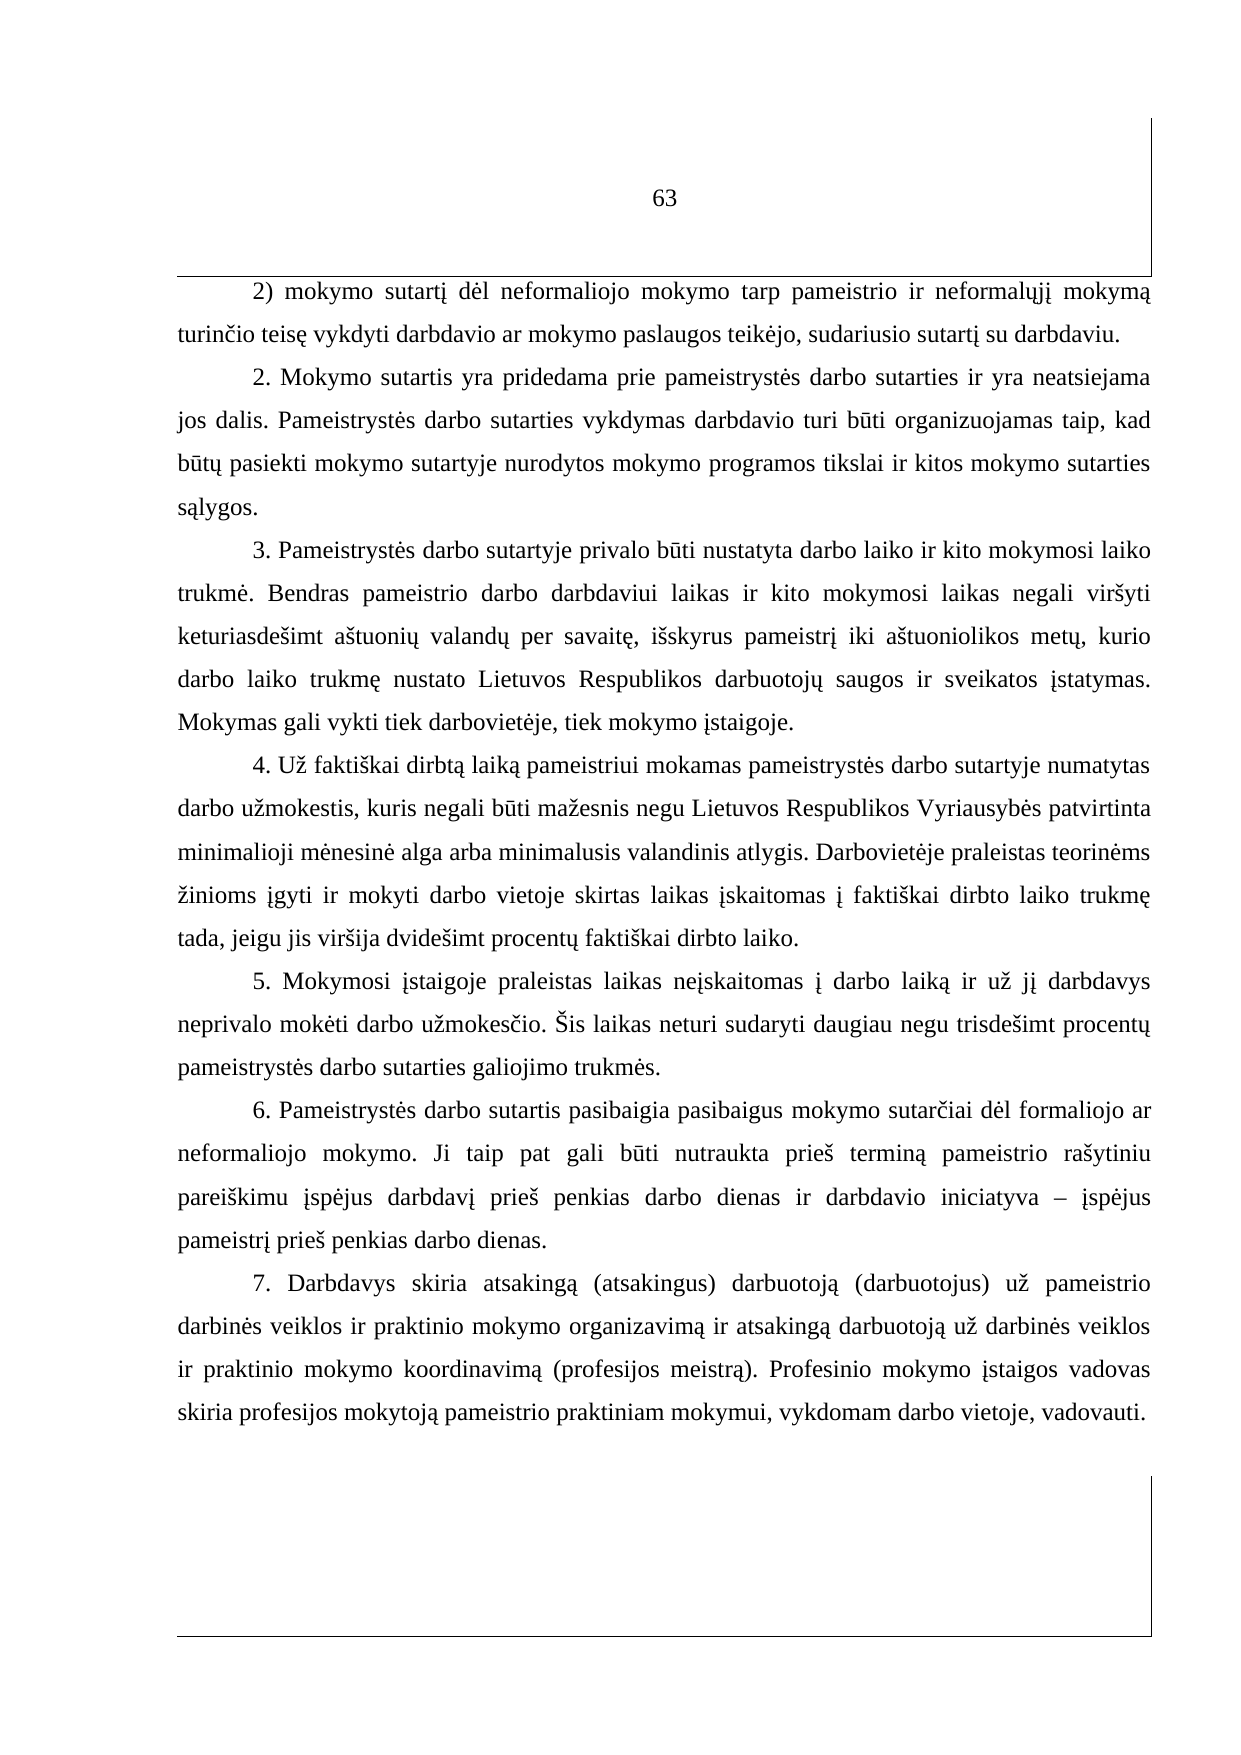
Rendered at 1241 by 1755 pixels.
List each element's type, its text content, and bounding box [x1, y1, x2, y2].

text 7. Darbdavys skiria atsakingą (atsakingus) darbuotoją (darbuotojus) už pameistrio darbinės veiklos ir praktinio mokymo organizavimą ir atsakingą darbuotoją už darbinės veiklos ir praktinio mokymo koordinavimą (profesijos meistrą). Profesinio mokymo įstaigos vadovas skiria profesijos mokytoją pameistrio praktiniam mokymui, vykdomam darbo vietoje, vadovauti. [177, 1268, 1152, 1426]
text 2. Mokymo sutartis yra pridedama prie pameistrystės darbo sutarties ir yra neatsiejama jos dalis. Pameistrystės darbo sutarties vykdymas darbdavio turi būti organizuojamas taip, kad būtų pasiekti mokymo sutartyje nurodytos mokymo programos tikslai ir kitos mokymo sutarties sąlygos. [177, 362, 1152, 520]
text 2) mokymo sutartį dėl neformaliojo mokymo tarp pameistrio ir neformalųjį mokymą turinčio teisę vykdyti darbdavio ar mokymo paslaugos teikėjo, sudariusio sutartį su darbdaviu. [177, 276, 1152, 348]
text 4. Už faktiškai dirbtą laiką pameistriui mokamas pameistrystės darbo sutartyje numatytas darbo užmokestis, kuris negali būti mažesnis negu Lietuvos Respublikos Vyriausybės patvirtinta minimalioji mėnesinė alga arba minimalusis valandinis atlygis. Darbovietėje praleistas teorinėms žinioms įgyti ir mokyti darbo vietoje skirtas laikas įskaitomas į faktiškai dirbto laiko trukmę tada, jeigu jis viršija dvidešimt procentų faktiškai dirbto laiko. [177, 750, 1152, 952]
text 5. Mokymosi įstaigoje praleistas laikas neįskaitomas į darbo laiką ir už jį darbdavys neprivalo mokėti darbo užmokesčio. Šis laikas neturi sudaryti daugiau negu trisdešimt procentų pameistrystės darbo sutarties galiojimo trukmės. [177, 966, 1152, 1081]
text 3. Pameistrystės darbo sutartyje privalo būti nustatyta darbo laiko ir kito mokymosi laiko trukmė. Bendras pameistrio darbo darbdaviui laikas ir kito mokymosi laikas negali viršyti keturiasdešimt aštuonių valandų per savaitę, išskyrus pameistrį iki aštuoniolikos metų, kurio darbo laiko trukmę nustato Lietuvos Respublikos darbuotojų saugos ir sveikatos įstatymas. Mokymas gali vykti tiek darbovietėje, tiek mokymo įstaigoje. [177, 535, 1152, 736]
text 6. Pameistrystės darbo sutartis pasibaigia pasibaigus mokymo sutarčiai dėl formaliojo ar neformaliojo mokymo. Ji taip pat gali būti nutraukta prieš terminą pameistrio rašytiniu pareiškimu įspėjus darbdavį prieš penkias darbo dienas ir darbdavio iniciatyva – įspėjus pameistrį prieš penkias darbo dienas. [177, 1095, 1152, 1253]
